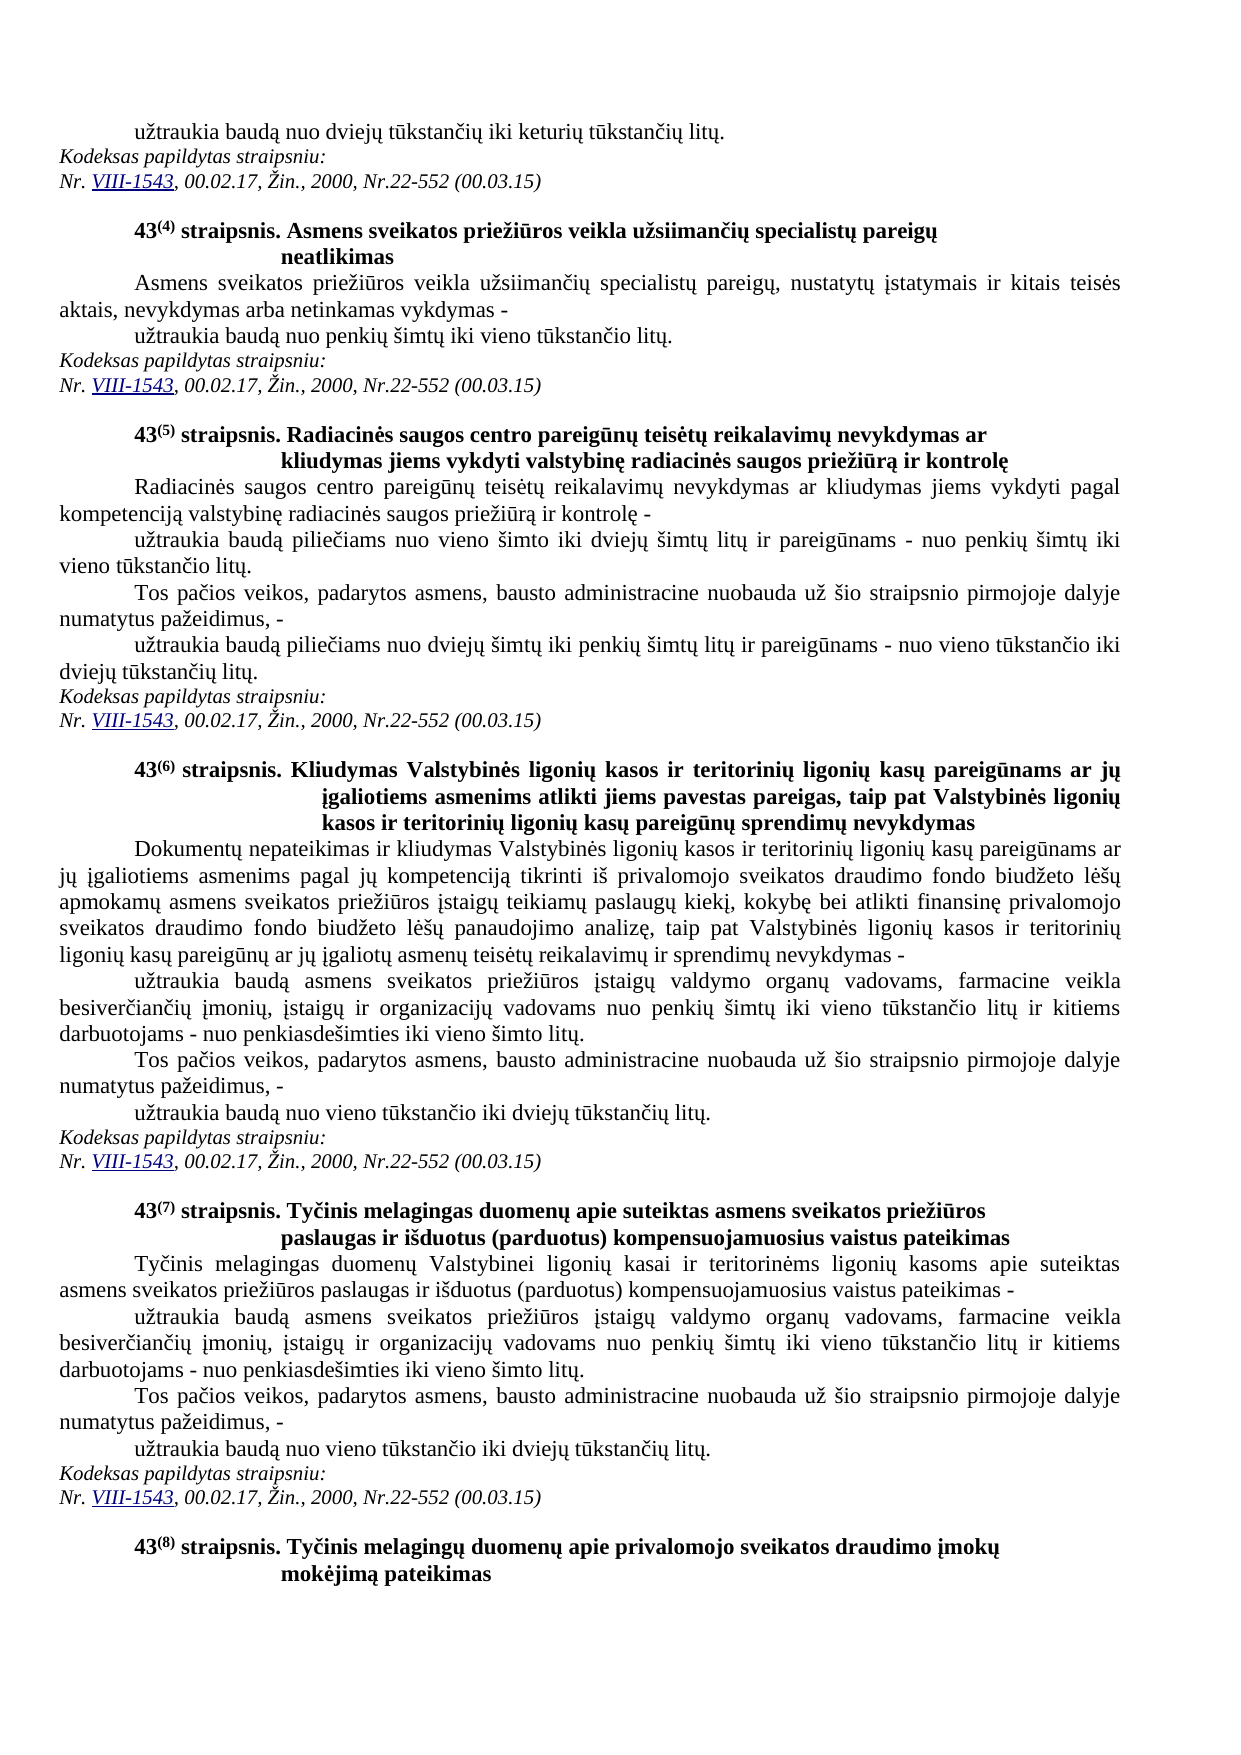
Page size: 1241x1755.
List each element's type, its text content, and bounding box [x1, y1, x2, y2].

text užtraukia baudą nuo penkių šimtų iki vieno tūkstančio litų. [59, 322, 1122, 348]
text užtraukia baudą nuo vieno tūkstančio iki dviejų tūkstančių litų. [59, 1099, 1122, 1125]
text užtraukia baudą piliečiams nuo vieno šimto iki dviejų šimtų litų ir pareigūnams - nuo penkių šimtų iki vieno tūkstančio litų. [59, 526, 1122, 579]
text Kodeksas papildytas straipsniu: [59, 144, 1122, 168]
text užtraukia baudą asmens sveikatos priežiūros įstaigų valdymo organų vadovams, farmacine veikla besiverčiančių įmonių, įstaigų ir organizacijų vadovams nuo penkių šimtų iki vieno tūkstančio litų ir kitiems darbuotojams - nuo penkiasdešimties iki vieno šimto litų. [59, 967, 1122, 1046]
text Tos pačios veikos, padarytos asmens, bausto administracine nuobauda už šio straipsnio pirmojoje dalyje numatytus pažeidimus, - [59, 579, 1122, 631]
text Nr. VIII-1543, 00.02.17, Žin., 2000, Nr.22-552 (00.03.15) [59, 1149, 1122, 1173]
text 43(7) straipsnis. Tyčinis melagingas duomenų apie suteiktas asmens sveikatos priežiūros [134, 1197, 1122, 1224]
text Kodeksas papildytas straipsniu: [59, 348, 1122, 372]
text Nr. VIII-1543, 00.02.17, Žin., 2000, Nr.22-552 (00.03.15) [59, 168, 1122, 193]
text Nr. VIII-1543, 00.02.17, Žin., 2000, Nr.22-552 (00.03.15) [59, 708, 1122, 732]
text Kodeksas papildytas straipsniu: [59, 1461, 1122, 1485]
text 43(4) straipsnis. Asmens sveikatos priežiūros veikla užsiimančių specialistų pareigų [134, 217, 1122, 243]
text Kodeksas papildytas straipsniu: [59, 684, 1122, 708]
text neatlikimas [281, 243, 1122, 269]
text Nr. VIII-1543, 00.02.17, Žin., 2000, Nr.22-552 (00.03.15) [59, 1485, 1122, 1509]
text Kodeksas papildytas straipsniu: [59, 1125, 1122, 1149]
text 43(6) straipsnis. Kliudymas Valstybinės ligonių kasos ir teritorinių ligonių kasų pareigūnams ar jų įgaliotiems asmenims atlikti jiems pavestas pareigas, taip pat Valstybinės ligonių kasos ir teritorinių ligonių kasų pareigūnų sprendimų nevykdymas [134, 756, 1122, 835]
text užtraukia baudą nuo vieno tūkstančio iki dviejų tūkstančių litų. [59, 1435, 1122, 1461]
text kliudymas jiems vykdyti valstybinę radiacinės saugos priežiūrą ir kontrolę [281, 447, 1122, 473]
text Dokumentų nepateikimas ir kliudymas Valstybinės ligonių kasos ir teritorinių ligonių kasų pareigūnams ar jų įgaliotiems asmenims pagal jų kompetenciją tikrinti iš privalomojo sveikatos draudimo fondo biudžeto lėšų apmokamų asmens sveikatos priežiūros įstaigų teikiamų paslaugų kiekį, kokybę bei atlikti finansinę privalomojo sveikatos draudimo fondo biudžeto lėšų panaudojimo analizę, taip pat Valstybinės ligonių kasos ir teritorinių ligonių kasų pareigūnų ar jų įgaliotų asmenų teisėtų reikalavimų ir sprendimų nevykdymas - [59, 835, 1122, 967]
text Tos pačios veikos, padarytos asmens, bausto administracine nuobauda už šio straipsnio pirmojoje dalyje numatytus pažeidimus, - [59, 1382, 1122, 1435]
text Tos pačios veikos, padarytos asmens, bausto administracine nuobauda už šio straipsnio pirmojoje dalyje numatytus pažeidimus, - [59, 1046, 1122, 1099]
text mokėjimą pateikimas [281, 1559, 1122, 1586]
text Radiacinės saugos centro pareigūnų teisėtų reikalavimų nevykdymas ar kliudymas jiems vykdyti pagal kompetenciją valstybinę radiacinės saugos priežiūrą ir kontrolę - [59, 473, 1122, 526]
text Asmens sveikatos priežiūros veikla užsiimančių specialistų pareigų, nustatytų įstatymais ir kitais teisės aktais, nevykdymas arba netinkamas vykdymas - [59, 269, 1122, 322]
text Tyčinis melagingas duomenų Valstybinei ligonių kasai ir teritorinėms ligonių kasoms apie suteiktas asmens sveikatos priežiūros paslaugas ir išduotus (parduotus) kompensuojamuosius vaistus pateikimas - [59, 1250, 1122, 1303]
text užtraukia baudą piliečiams nuo dviejų šimtų iki penkių šimtų litų ir pareigūnams - nuo vieno tūkstančio iki dviejų tūkstančių litų. [59, 631, 1122, 684]
text 43(5) straipsnis. Radiacinės saugos centro pareigūnų teisėtų reikalavimų nevykdymas ar [134, 421, 1122, 447]
text užtraukia baudą nuo dviejų tūkstančių iki keturių tūkstančių litų. [59, 118, 1122, 144]
text paslaugas ir išduotus (parduotus) kompensuojamuosius vaistus pateikimas [281, 1224, 1122, 1250]
text užtraukia baudą asmens sveikatos priežiūros įstaigų valdymo organų vadovams, farmacine veikla besiverčiančių įmonių, įstaigų ir organizacijų vadovams nuo penkių šimtų iki vieno tūkstančio litų ir kitiems darbuotojams - nuo penkiasdešimties iki vieno šimto litų. [59, 1303, 1122, 1382]
text 43(8) straipsnis. Tyčinis melagingų duomenų apie privalomojo sveikatos draudimo įmokų [134, 1533, 1122, 1559]
text Nr. VIII-1543, 00.02.17, Žin., 2000, Nr.22-552 (00.03.15) [59, 372, 1122, 397]
